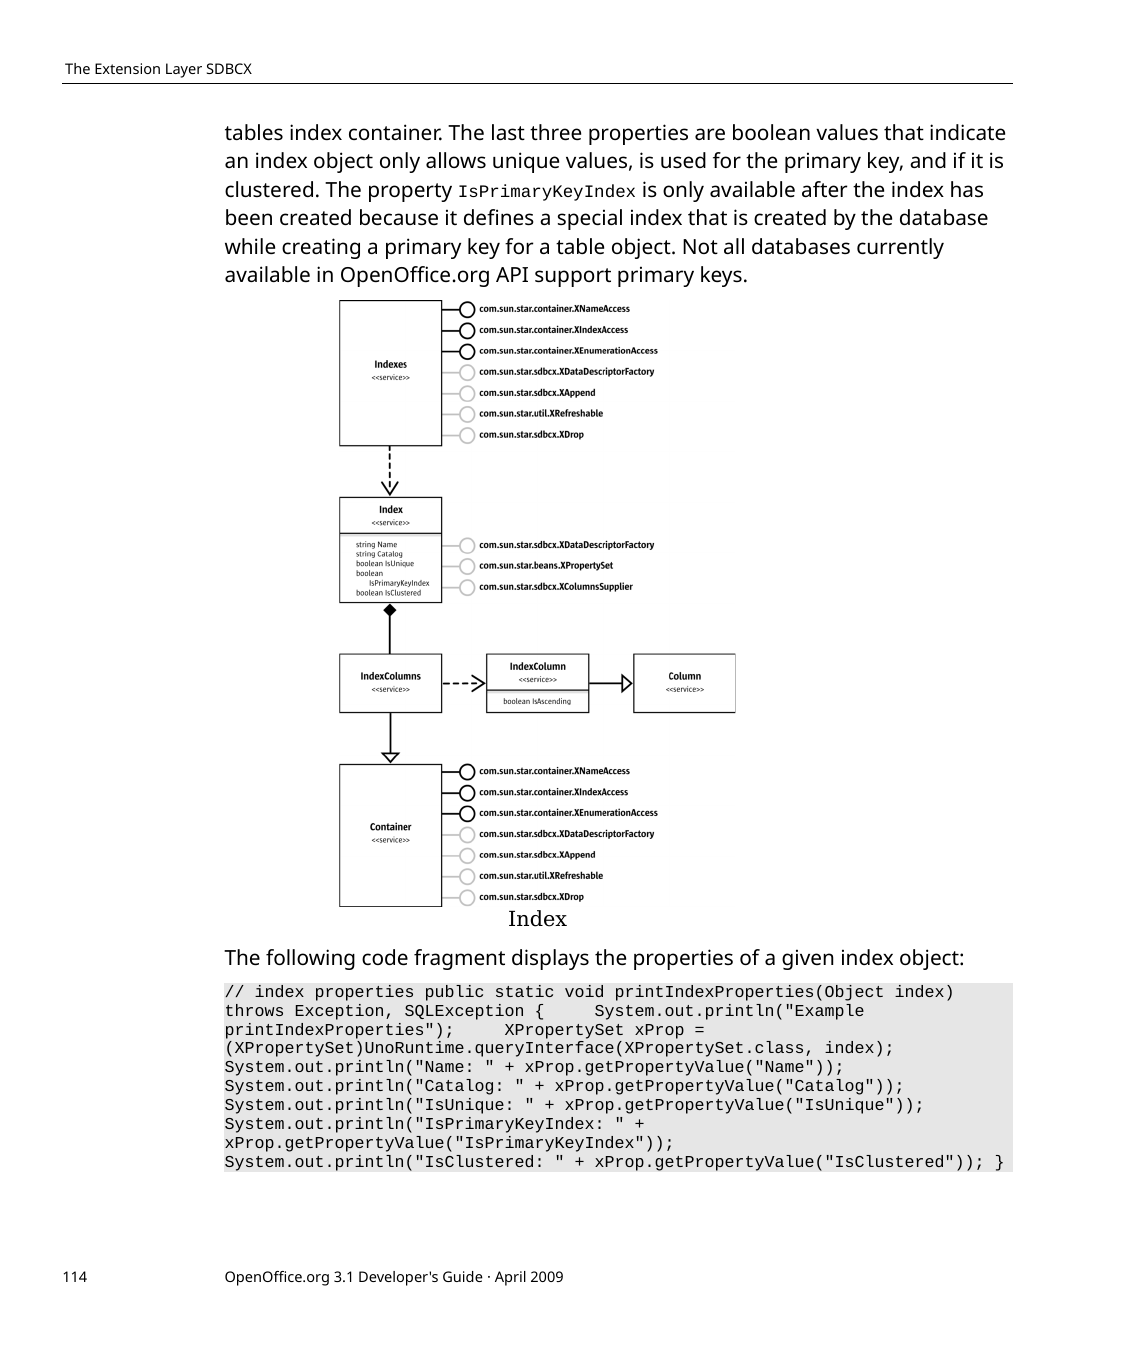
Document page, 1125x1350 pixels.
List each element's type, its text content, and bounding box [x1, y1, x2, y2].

text // index properties public static void printIndexProperties(Object index) throws Exception, SQLException { System.out.println("Example printIndexProperties"); XPropertySet xProp = (XPropertySet)UnoRuntime.queryInterface(XPropertySet.class, index); System.out.println("Name: " + xProp.getPropertyValue("Name")); System.out.println("Catalog: " + xProp.getPropertyValue("Catalog")); System.out.println("IsUnique: " + xProp.getPropertyValue("IsUnique")); System.out.println("IsPrimaryKeyIndex: " + xProp.getPropertyValue("IsPrimaryKeyIndex")); System.out.println("IsClustered: " + xProp.getPropertyValue("IsClustered")); } [224, 983, 1013, 1172]
text Index [62, 907, 1013, 931]
picture [339, 300, 736, 907]
text tables index container. The last three properties are boolean values that indicate an index object only allows unique values, is used for the primary key, and if it is clustered. The property IsPrimaryKeyIndex is only available after the index has been created because it defines a special index that is created by the database while creating a primary key for a table object. Not all databases currently available in OpenOffice.org API support primary keys. [224, 118, 1013, 289]
text The following code fragment displays the properties of a given index object: [224, 943, 1013, 971]
